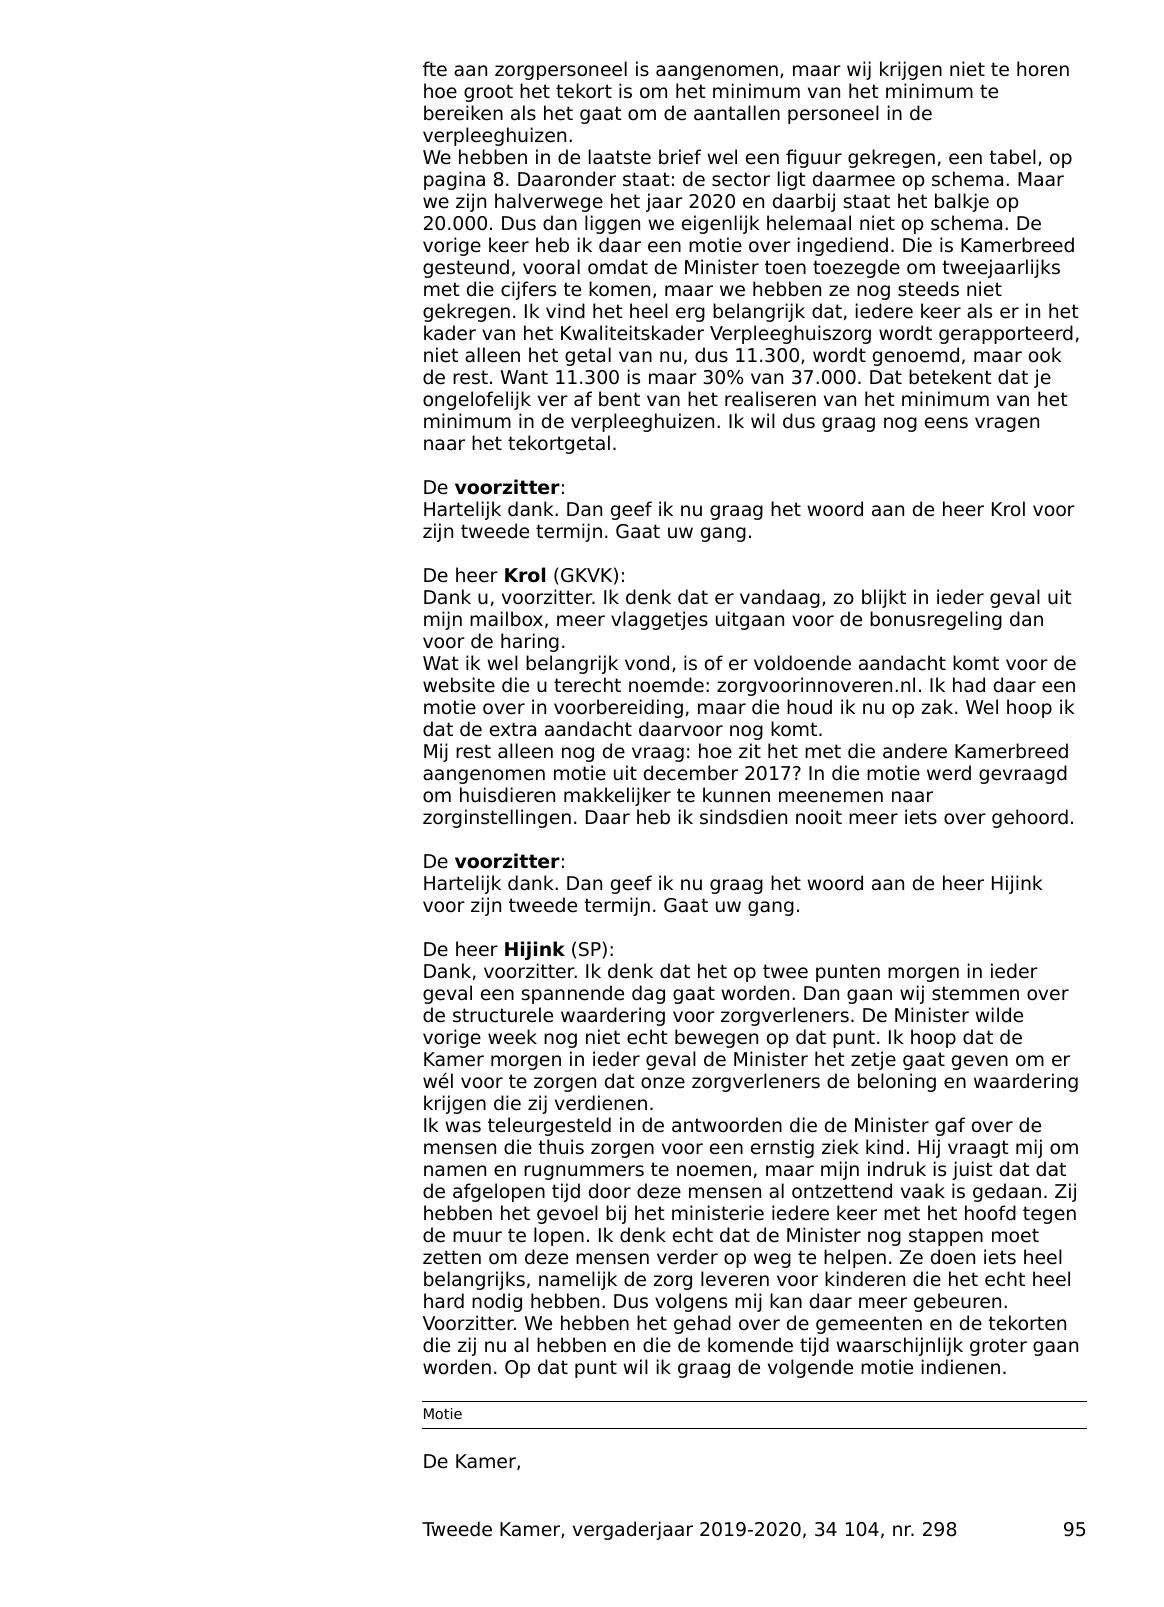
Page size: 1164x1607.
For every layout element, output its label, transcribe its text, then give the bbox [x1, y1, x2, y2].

text De heer Hijink (SP): [422, 939, 1087, 961]
text We hebben in de laatste brief wel een figuur gekregen, een tabel, op pagina 8. Daaronder staat: de sector ligt daarmee op schema. Maar we zijn halverwege het jaar 2020 en daarbij staat het balkje op 20.000. Dus dan liggen we eigenlijk helemaal niet op schema. De vorige keer heb ik daar een motie over ingediend. Die is Kamerbreed gesteund, vooral omdat de Minister toen toezegde om tweejaarlijks met die cijfers te komen, maar we hebben ze nog steeds niet gekregen. Ik vind het heel erg belangrijk dat, iedere keer als er in het kader van het Kwaliteitskader Verpleeghuiszorg wordt gerapporteerd, niet alleen het getal van nu, dus 11.300, wordt genoemd, maar ook de rest. Want 11.300 is maar 30% van 37.000. Dat betekent dat je ongelofelijk ver af bent van het realiseren van het minimum van het minimum in de verpleeghuizen. Ik wil dus graag nog eens vragen naar het tekortgetal. [422, 147, 1087, 455]
text Dank, voorzitter. Ik denk dat het op twee punten morgen in ieder geval een spannende dag gaat worden. Dan gaan wij stemmen over de structurele waardering voor zorgverleners. De Minister wilde vorige week nog niet echt bewegen op dat punt. Ik hoop dat de Kamer morgen in ieder geval de Minister het zetje gaat geven om er wél voor te zorgen dat onze zorgverleners de beloning en waardering krijgen die zij verdienen. [422, 961, 1087, 1115]
text De heer Krol (GKVK): [422, 565, 1087, 587]
text Voorzitter. We hebben het gehad over de gemeenten en de tekorten die zij nu al hebben en die de komende tijd waarschijnlijk groter gaan worden. Op dat punt wil ik graag de volgende motie indienen. [422, 1313, 1087, 1379]
table_header Motie [422, 1402, 1087, 1428]
text fte aan zorgpersoneel is aangenomen, maar wij krijgen niet te horen hoe groot het tekort is om het minimum van het minimum te bereiken als het gaat om de aantallen personeel in de verpleeghuizen. [422, 59, 1087, 147]
text Hartelijk dank. Dan geef ik nu graag het woord aan de heer Krol voor zijn tweede termijn. Gaat uw gang. [422, 499, 1087, 543]
text Hartelijk dank. Dan geef ik nu graag het woord aan de heer Hijink voor zijn tweede termijn. Gaat uw gang. [422, 873, 1087, 917]
text De voorzitter: [422, 851, 1087, 873]
text Ik was teleurgesteld in de antwoorden die de Minister gaf over de mensen die thuis zorgen voor een ernstig ziek kind. Hij vraagt mij om namen en rugnummers te noemen, maar mijn indruk is juist dat dat de afgelopen tijd door deze mensen al ontzettend vaak is gedaan. Zij hebben het gevoel bij het ministerie iedere keer met het hoofd tegen de muur te lopen. Ik denk echt dat de Minister nog stappen moet zetten om deze mensen verder op weg te helpen. Ze doen iets heel belangrijks, namelijk de zorg leveren voor kinderen die het echt heel hard nodig hebben. Dus volgens mij kan daar meer gebeuren. [422, 1115, 1087, 1313]
text Wat ik wel belangrijk vond, is of er voldoende aandacht komt voor de website die u terecht noemde: zorgvoorinnoveren.nl. Ik had daar een motie over in voorbereiding, maar die houd ik nu op zak. Wel hoop ik dat de extra aandacht daarvoor nog komt. [422, 653, 1087, 741]
text De voorzitter: [422, 477, 1087, 499]
text Mij rest alleen nog de vraag: hoe zit het met die andere Kamerbreed aangenomen motie uit december 2017? In die motie werd gevraagd om huisdieren makkelijker te kunnen meenemen naar zorginstellingen. Daar heb ik sindsdien nooit meer iets over gehoord. [422, 741, 1087, 829]
text Dank u, voorzitter. Ik denk dat er vandaag, zo blijkt in ieder geval uit mijn mailbox, meer vlaggetjes uitgaan voor de bonusregeling dan voor de haring. [422, 587, 1087, 653]
text De Kamer, [422, 1451, 1087, 1473]
